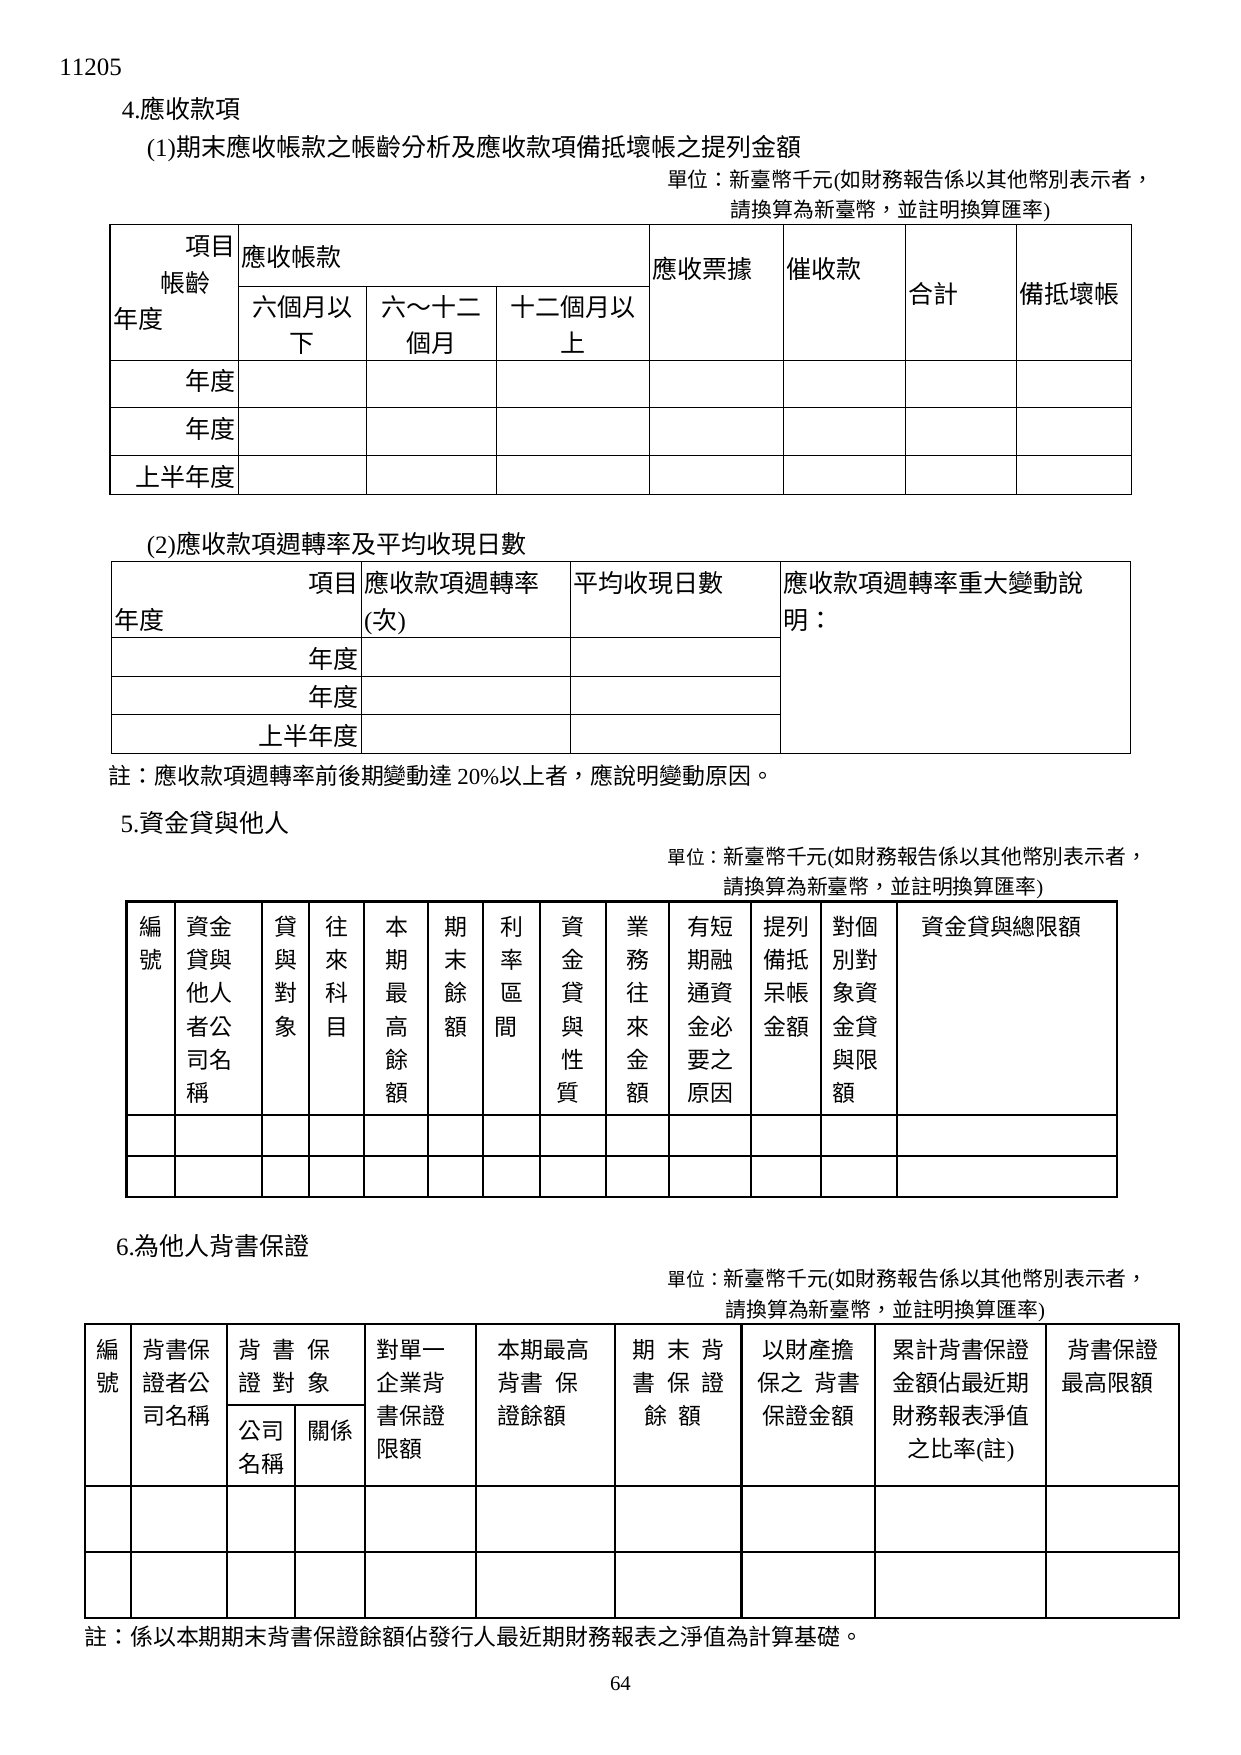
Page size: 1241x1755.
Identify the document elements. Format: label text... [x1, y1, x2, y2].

table_cell [784, 456, 905, 494]
table_header 背書保證者公司名稱 [132, 1325, 226, 1485]
table_cell [132, 1487, 226, 1551]
table_cell [176, 1157, 261, 1196]
table_cell [362, 638, 570, 676]
table_header 資金貸與總限額 [898, 903, 1116, 1114]
table_cell [650, 286, 783, 359]
table_header 項目 帳齡 年度 [111, 225, 238, 359]
table_cell [1017, 408, 1131, 455]
text 註：係以本期期末背書保證餘額佔發行人最近期財務報表之淨值為計算基礎。 [84, 1619, 1181, 1652]
table_cell [296, 1487, 364, 1551]
table_cell 年度 [112, 638, 361, 676]
table_cell [784, 408, 905, 455]
table_cell [484, 1157, 539, 1196]
table_cell 六個月以下 [239, 287, 366, 359]
table_cell [310, 1157, 363, 1196]
table_header 業務往來金 額 [607, 903, 668, 1114]
table_cell [650, 456, 783, 494]
table_header 往來科目 [310, 903, 363, 1114]
table_cell [743, 1553, 874, 1617]
table_header 催收款 [784, 225, 905, 286]
table_cell [497, 408, 649, 455]
table_cell [616, 1487, 740, 1551]
table_cell [670, 1157, 750, 1196]
table_cell [365, 1157, 427, 1196]
table_header 對單一企業背書保證限額 [366, 1325, 475, 1485]
table_header 應收款項週轉率重大變動說明： [781, 562, 1130, 753]
table_cell [822, 1116, 896, 1155]
text (2)應收款項週轉率及平均收現日數 [59, 523, 1181, 561]
table_cell 關係 [296, 1406, 364, 1485]
table_cell [876, 1487, 1045, 1551]
table_cell [541, 1157, 605, 1196]
table_cell [616, 1553, 740, 1617]
table_cell [1047, 1553, 1178, 1617]
table_cell [86, 1553, 130, 1617]
table_header 累計背書保證金額佔最近期財務報表淨值之比率(註) [876, 1325, 1045, 1485]
text 請換算為新臺幣，並註明換算匯率) [729, 194, 1240, 224]
table_cell [367, 408, 496, 455]
text 4.應收款項 [59, 88, 1181, 126]
text 請換算為新臺幣，並註明換算匯率) [583, 870, 1181, 900]
table_header 本期最高背書 保證餘額 [477, 1325, 614, 1485]
table_cell [362, 677, 570, 714]
table_cell [86, 1487, 130, 1551]
table_cell [228, 1487, 294, 1551]
text 單位：新臺幣千元(如財務報告係以其他幣別表示者， [667, 1263, 1181, 1293]
table_cell [497, 456, 649, 494]
table_header 利率 區間 [484, 903, 539, 1114]
table_header 以財產擔保之 背書保證金額 [743, 1325, 874, 1485]
table_header 期 末 背 書 保 證 餘 額 [616, 1325, 740, 1485]
table_cell 上半年度 [111, 456, 238, 494]
table_cell [429, 1116, 482, 1155]
table_header 背 書 保 證 對 象 [228, 1325, 364, 1404]
table_cell [429, 1157, 482, 1196]
table_cell [362, 715, 570, 753]
table_cell [310, 1116, 363, 1155]
table_cell [571, 677, 780, 714]
table_cell [484, 1116, 539, 1155]
table_cell [876, 1553, 1045, 1617]
table_cell [497, 361, 649, 407]
text 單位：新臺幣千元(如財務報告係以其他幣別表示者， [666, 163, 1240, 194]
table_header 背書保證最高限額 [1047, 1325, 1178, 1485]
table_header 平均收現日數 [571, 562, 780, 637]
table_header 資 金 貸與性質 [541, 903, 605, 1114]
table_header 應收票據 [650, 225, 783, 286]
table_cell [365, 1116, 427, 1155]
text 5.資金貸與他人 [59, 804, 1181, 840]
table_cell [239, 456, 366, 494]
table_cell 公司名稱 [228, 1406, 294, 1485]
table_cell [228, 1553, 294, 1617]
table_cell [571, 638, 780, 676]
table_header 貸與對象 [263, 903, 308, 1114]
table_header 期末餘額 [429, 903, 482, 1114]
table_header 資金貸與他人者公司名稱 [176, 903, 261, 1114]
table_cell [1017, 361, 1131, 407]
table_header 合計 [906, 225, 1016, 359]
table_cell [541, 1116, 605, 1155]
table_cell [128, 1116, 174, 1155]
table_cell [906, 456, 1016, 494]
table_cell [650, 408, 783, 455]
table_cell 六～十二個月 [367, 287, 496, 359]
table_header 提列備抵 呆帳金額 [752, 903, 820, 1114]
table_cell [296, 1553, 364, 1617]
text (1)期末應收帳款之帳齡分析及應收款項備抵壞帳之提列金額 [59, 126, 1181, 163]
table_cell [367, 361, 496, 407]
table_cell 年度 [112, 677, 361, 714]
table_cell [239, 408, 366, 455]
table_header 備抵壞帳 [1017, 225, 1131, 359]
table_cell [898, 1116, 1116, 1155]
table_header 本 期最高餘額 [365, 903, 427, 1114]
table_cell [906, 361, 1016, 407]
text 請換算為新臺幣，並註明換算匯率) [725, 1293, 1181, 1323]
table_header 有短期融通資金必要之原因 [670, 903, 750, 1114]
table_cell [822, 1157, 896, 1196]
table_cell [263, 1116, 308, 1155]
text 註：應收款項週轉率前後期變動達20%以上者，應說明變動原因。 [59, 754, 1181, 791]
table_cell [239, 361, 366, 407]
table_cell [607, 1116, 668, 1155]
table_cell [670, 1116, 750, 1155]
table_cell 十二個月以上 [497, 287, 649, 359]
table_cell [477, 1553, 614, 1617]
table_header 編號 [128, 903, 174, 1114]
table_cell [366, 1553, 475, 1617]
table_cell [176, 1116, 261, 1155]
table_header 應收帳款 [239, 225, 649, 286]
table_cell [743, 1487, 874, 1551]
text 6.為他人背書保證 [59, 1226, 1181, 1263]
table_header 對個別對象資金貸與限 額 [822, 903, 896, 1114]
table_header 項目 年度 [112, 562, 361, 637]
text 單位：新臺幣千元(如財務報告係以其他幣別表示者， [576, 840, 1181, 870]
table_cell [784, 361, 905, 407]
table_cell [1017, 456, 1131, 494]
table_cell [898, 1157, 1116, 1196]
table_cell 上半年度 [112, 715, 361, 753]
table_cell [132, 1553, 226, 1617]
table_cell [366, 1487, 475, 1551]
table_cell 年度 [111, 408, 238, 455]
table_cell [367, 456, 496, 494]
table_cell 年度 [111, 361, 238, 407]
table_cell [752, 1157, 820, 1196]
table_cell [607, 1157, 668, 1196]
table_cell [128, 1157, 174, 1196]
table_header 應收款項週轉率(次) [362, 562, 570, 637]
table_header 編號 [86, 1325, 130, 1485]
table_cell [752, 1116, 820, 1155]
table_cell [263, 1157, 308, 1196]
table_cell [477, 1487, 614, 1551]
table_cell [650, 361, 783, 407]
table_cell [571, 715, 780, 753]
table_cell [906, 408, 1016, 455]
table_cell [1047, 1487, 1178, 1551]
table_cell [784, 286, 905, 359]
